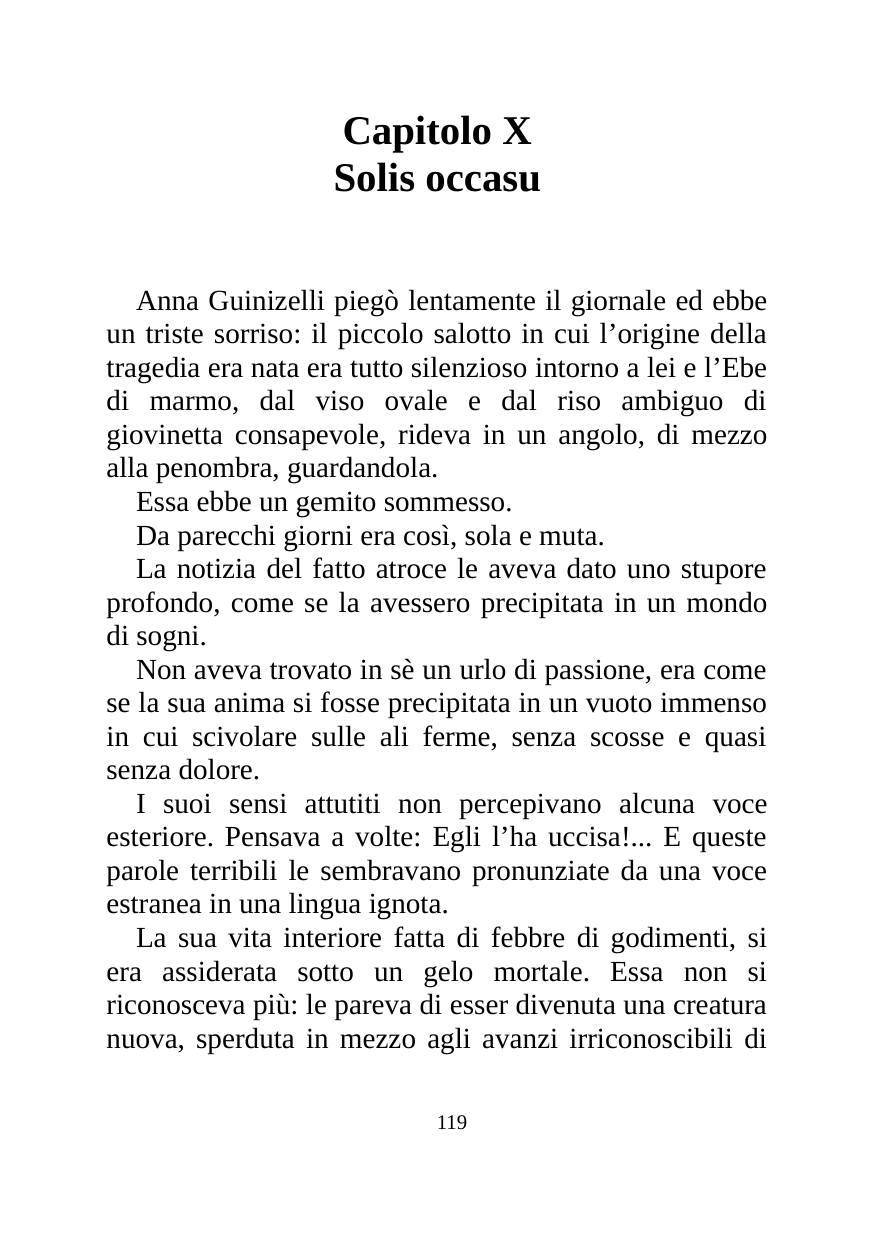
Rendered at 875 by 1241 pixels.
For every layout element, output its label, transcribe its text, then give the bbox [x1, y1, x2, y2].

text Da parecchi giorni era così, sola e muta. [106, 518, 768, 551]
text La notizia del fatto atroce le aveva dato uno stupore profondo, come se la avessero precipitata in un mondo di sogni. [106, 551, 768, 652]
subtitle Capitolo X Solis occasu [106, 106, 768, 200]
text Essa ebbe un gemito sommesso. [106, 484, 768, 518]
text I suoi sensi attutiti non percepivano alcuna voce esteriore. Pensava a volte: Egli l’ha uccisa!... E queste parole terribili le sembravano pronunziate da una voce estranea in una lingua ignota. [106, 786, 768, 920]
text La sua vita interiore fatta di febbre di godimenti, si era assiderata sotto un gelo mortale. Essa non si riconosceva più: le pareva di esser divenuta una creatura nuova, sperduta in mezzo agli avanzi irriconoscibili di [106, 920, 768, 1054]
text Anna Guinizelli piegò lentamente il giornale ed ebbe un triste sorriso: il piccolo salotto in cui l’origine della tragedia era nata era tutto silenzioso intorno a lei e l’Ebe di marmo, dal viso ovale e dal riso ambiguo di giovinetta consapevole, rideva in un angolo, di mezzo alla penombra, guardandola. [106, 283, 768, 484]
text Non aveva trovato in sè un urlo di passione, era come se la sua anima si fosse precipitata in un vuoto immenso in cui scivolare sulle ali ferme, senza scosse e quasi senza dolore. [106, 652, 768, 786]
